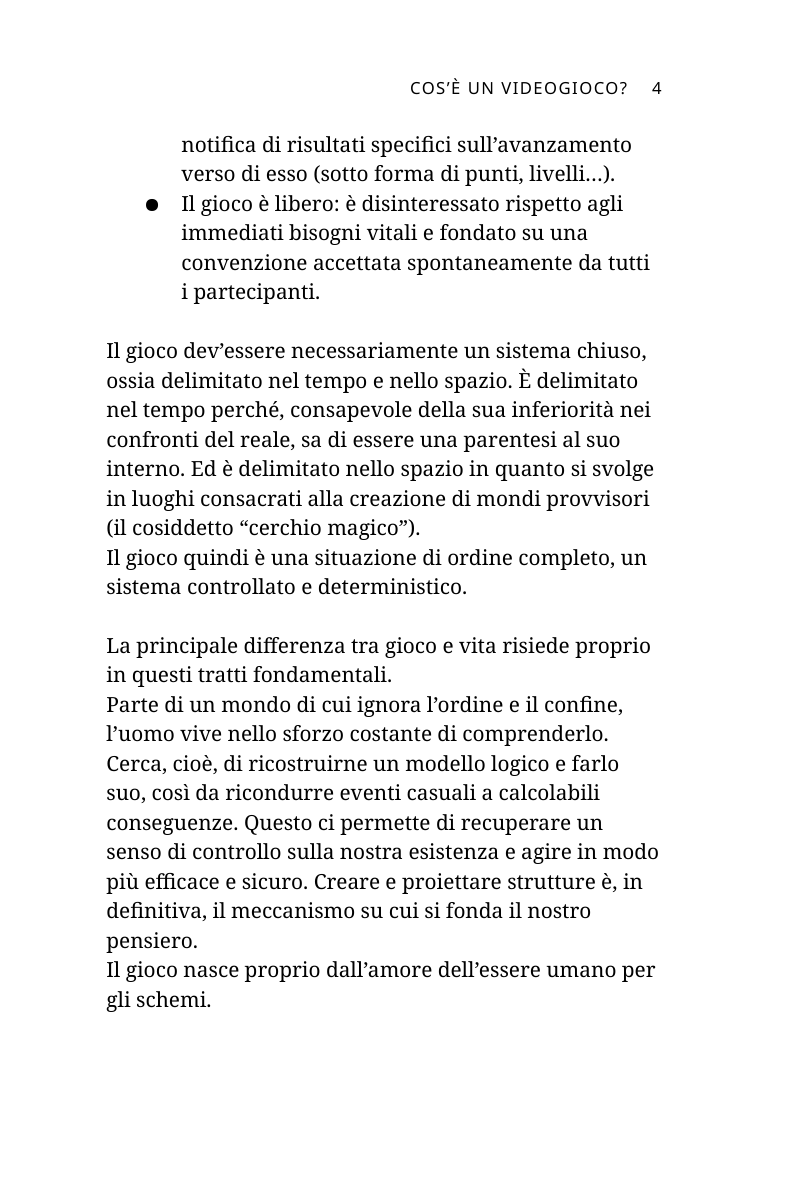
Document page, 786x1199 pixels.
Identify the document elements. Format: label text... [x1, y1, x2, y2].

text Il gioco nasce proprio dall’amore dell’essere umano per gli schemi. [106, 954, 661, 1013]
text La principale differenza tra gioco e vita risiede proprio in questi tratti fondamentali. [106, 630, 661, 689]
text Parte di un mondo di cui ignora l’ordine e il confine, l’uomo vive nello sforzo costante di comprenderlo. Cerca, cioè, di ricostruirne un modello logico e farlo suo, così da ricondurre eventi casuali a calcolabili conseguenze. Questo ci permette di recuperare un senso di controllo sulla nostra esistenza e agire in modo più efficace e sicuro. Creare e proiettare strutture è, in definitiva, il meccanismo su cui si fonda il nostro pensiero. [106, 689, 661, 954]
list Il gioco è libero: è disinteressato rispetto agli immediati bisogni vitali e fondato su una convenzione accettata spontaneamente da tutti i partecipanti. [144, 188, 661, 306]
text Il gioco dev’essere necessariamente un sistema chiuso, ossia delimitato nel tempo e nello spazio. È delimitato nel tempo perché, consapevole della sua inferiorità nei confronti del reale, sa di essere una parentesi al suo interno. Ed è delimitato nello spazio in quanto si svolge in luoghi consacrati alla creazione di mondi provvisori (il cosiddetto “cerchio magico”). [106, 335, 661, 542]
list notifica di risultati specifici sull’avanzamento verso di esso (sotto forma di punti, livelli…). [144, 129, 661, 188]
text Il gioco quindi è una situazione di ordine completo, un sistema controllato e deterministico. [106, 542, 661, 601]
